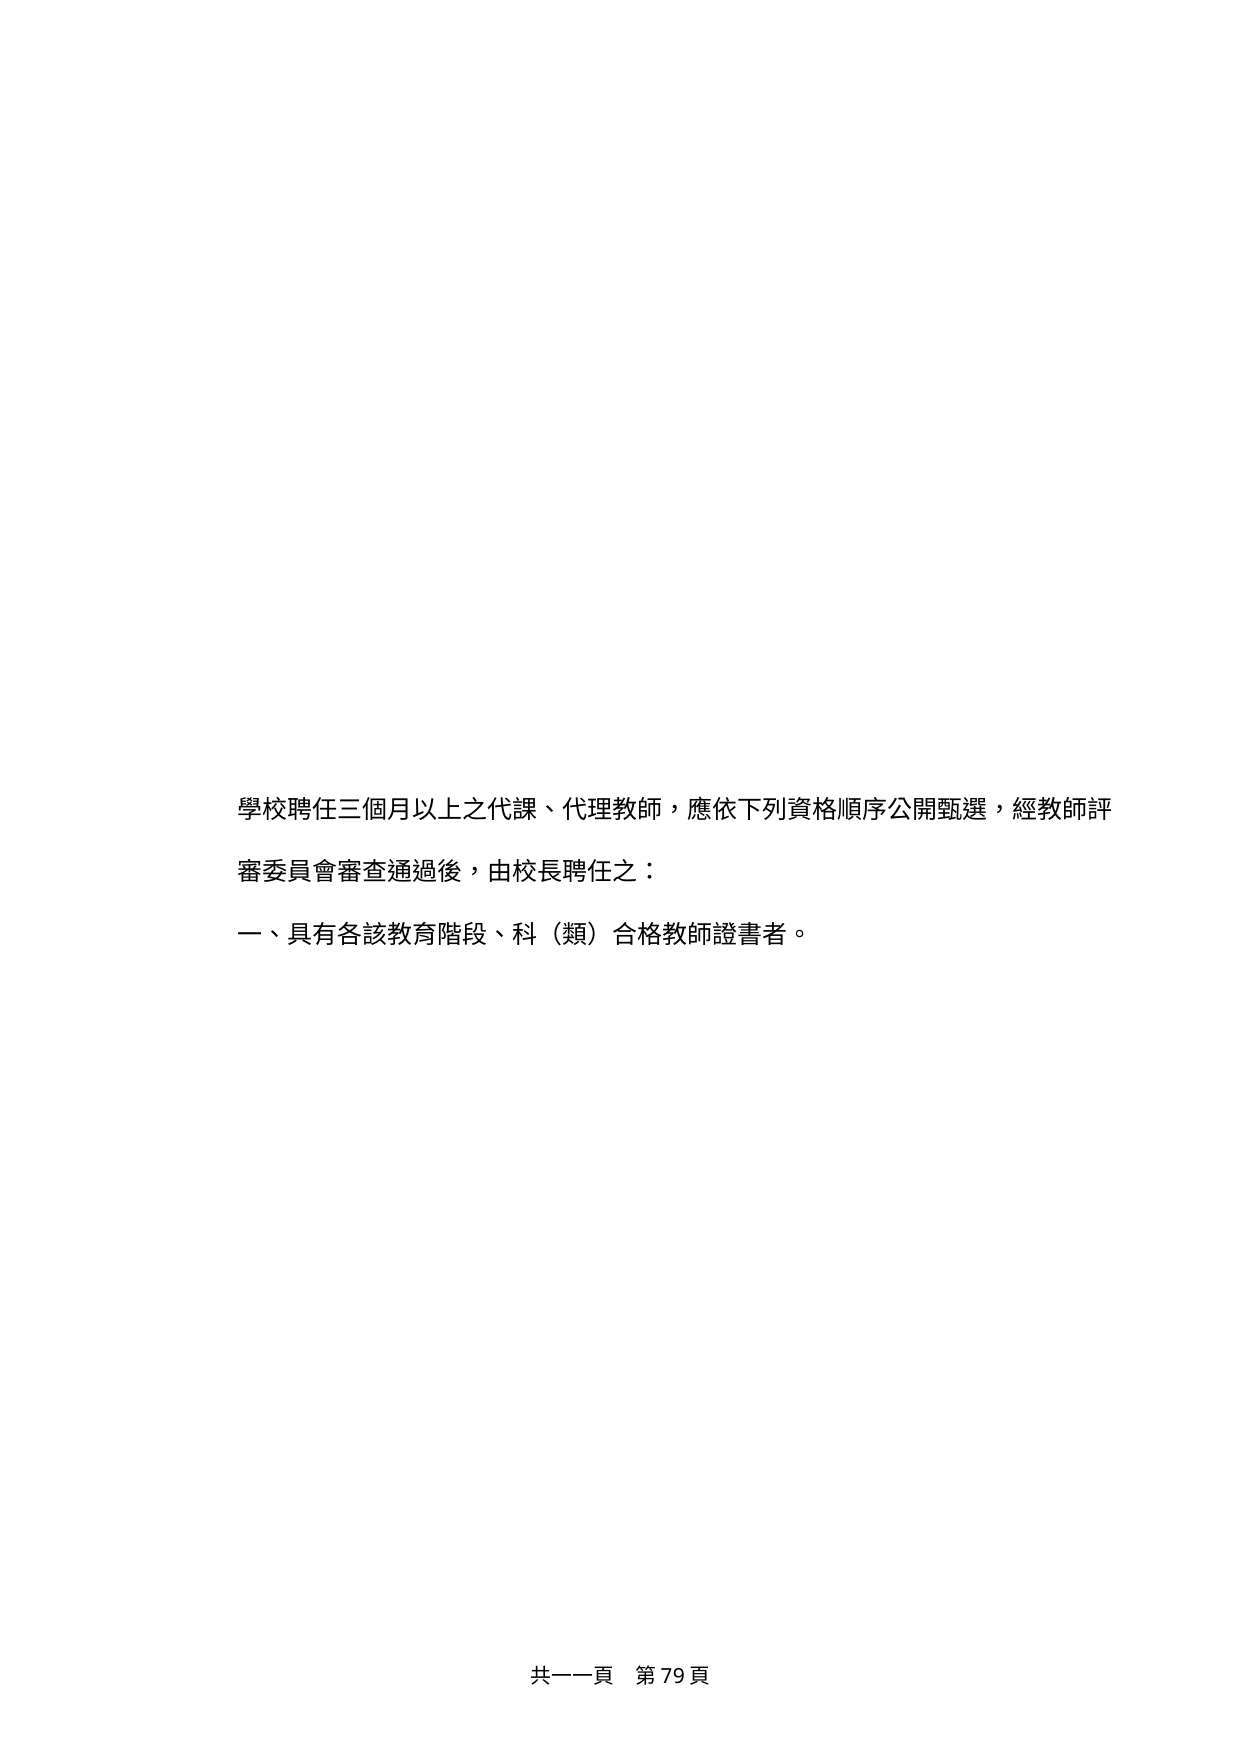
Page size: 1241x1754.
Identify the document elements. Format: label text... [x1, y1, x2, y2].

text 學校聘任三個月以上之代課、代理教師，應依下列資格順序公開甄選，經教師評審委員會審查通過後，由校長聘任之： [237, 766, 1122, 891]
text 一、具有各該教育階段、科（類）合格教師證書者。 [237, 891, 1122, 953]
